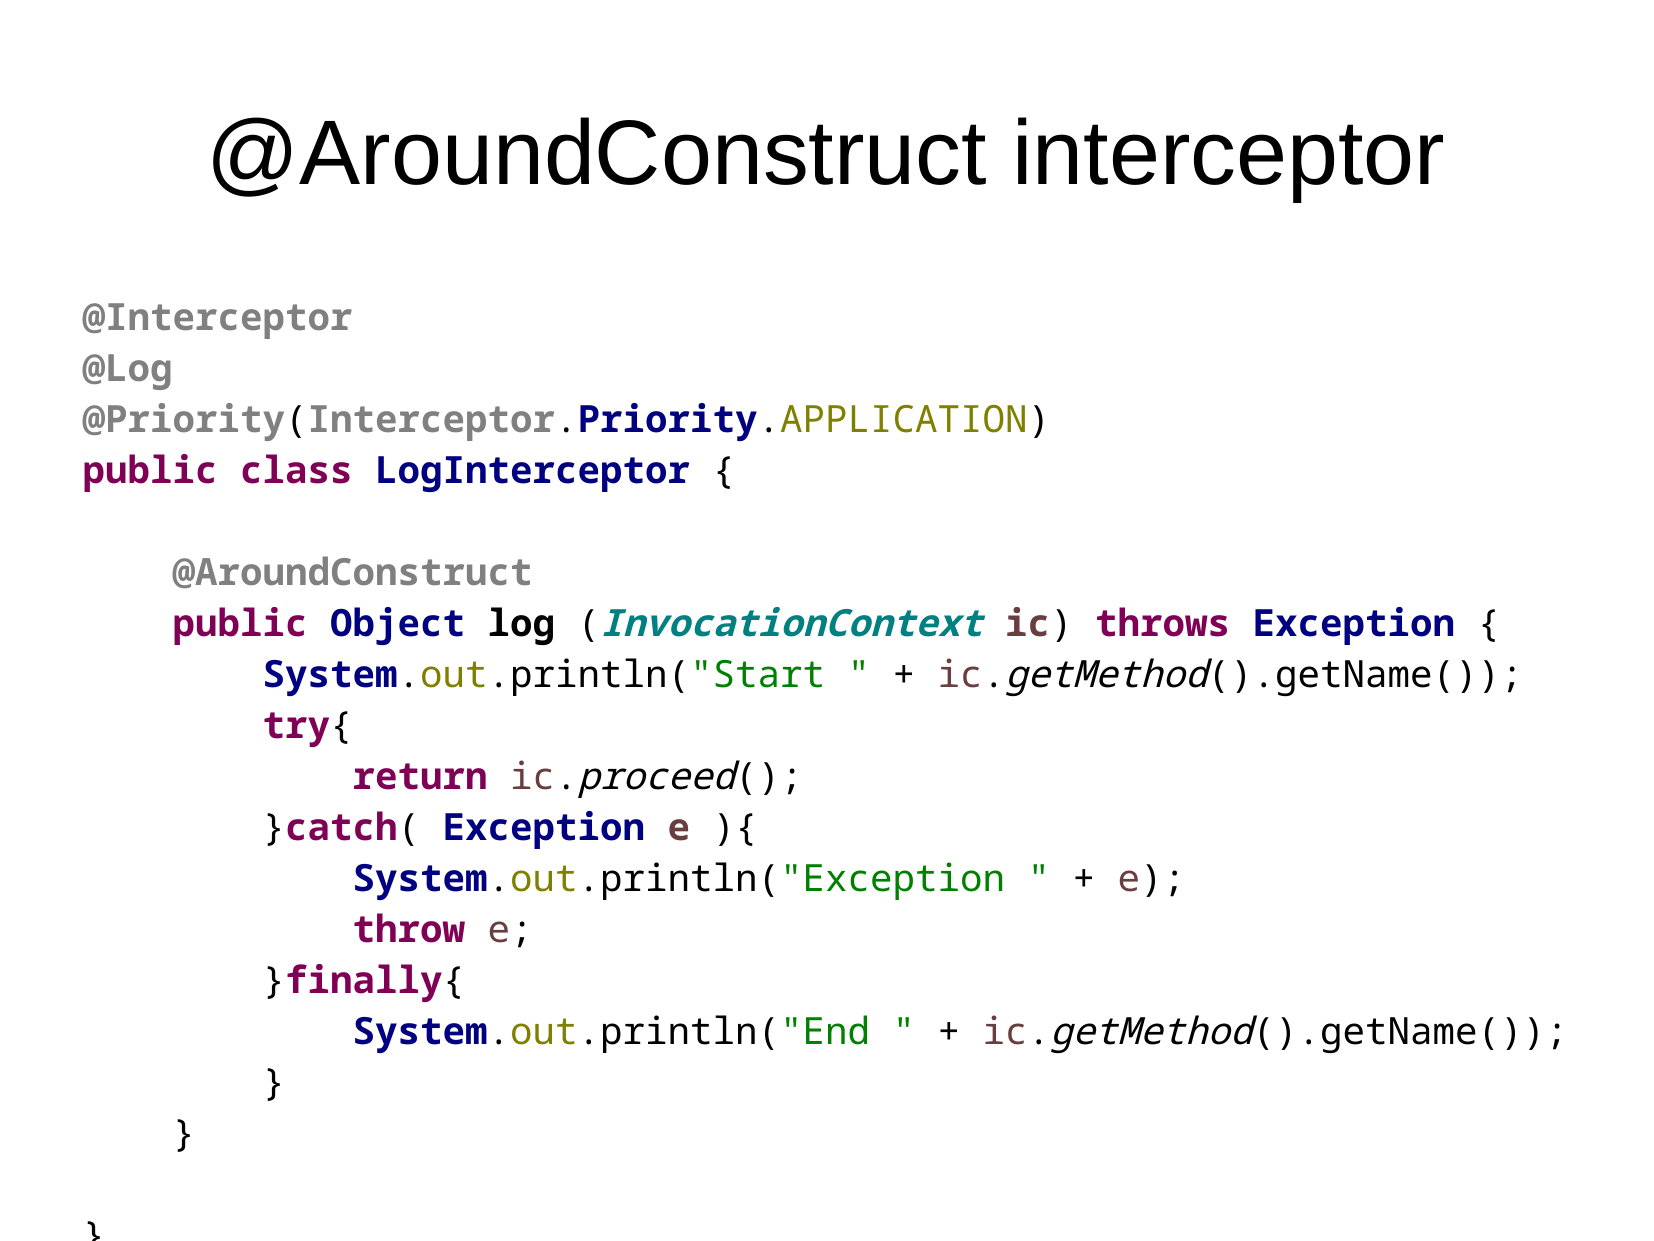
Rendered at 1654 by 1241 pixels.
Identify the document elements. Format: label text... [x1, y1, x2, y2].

list @Interceptor @Log @Priority(Interceptor.Priority.APPLICATION) public class LogInterceptor { @AroundConstruct public Object log (InvocationContext ic) throws Exception { System.out.println("Start " + ic.getMethod().getName()); try{ return ic.proceed(); }catch( Exception e ){ System.out.println("Exception " + e); throw e; }finally{ System.out.println("End " + ic.getMethod().getName()); } } } [82, 290, 1571, 1127]
title @AroundConstruct interceptor [82, 49, 1571, 257]
